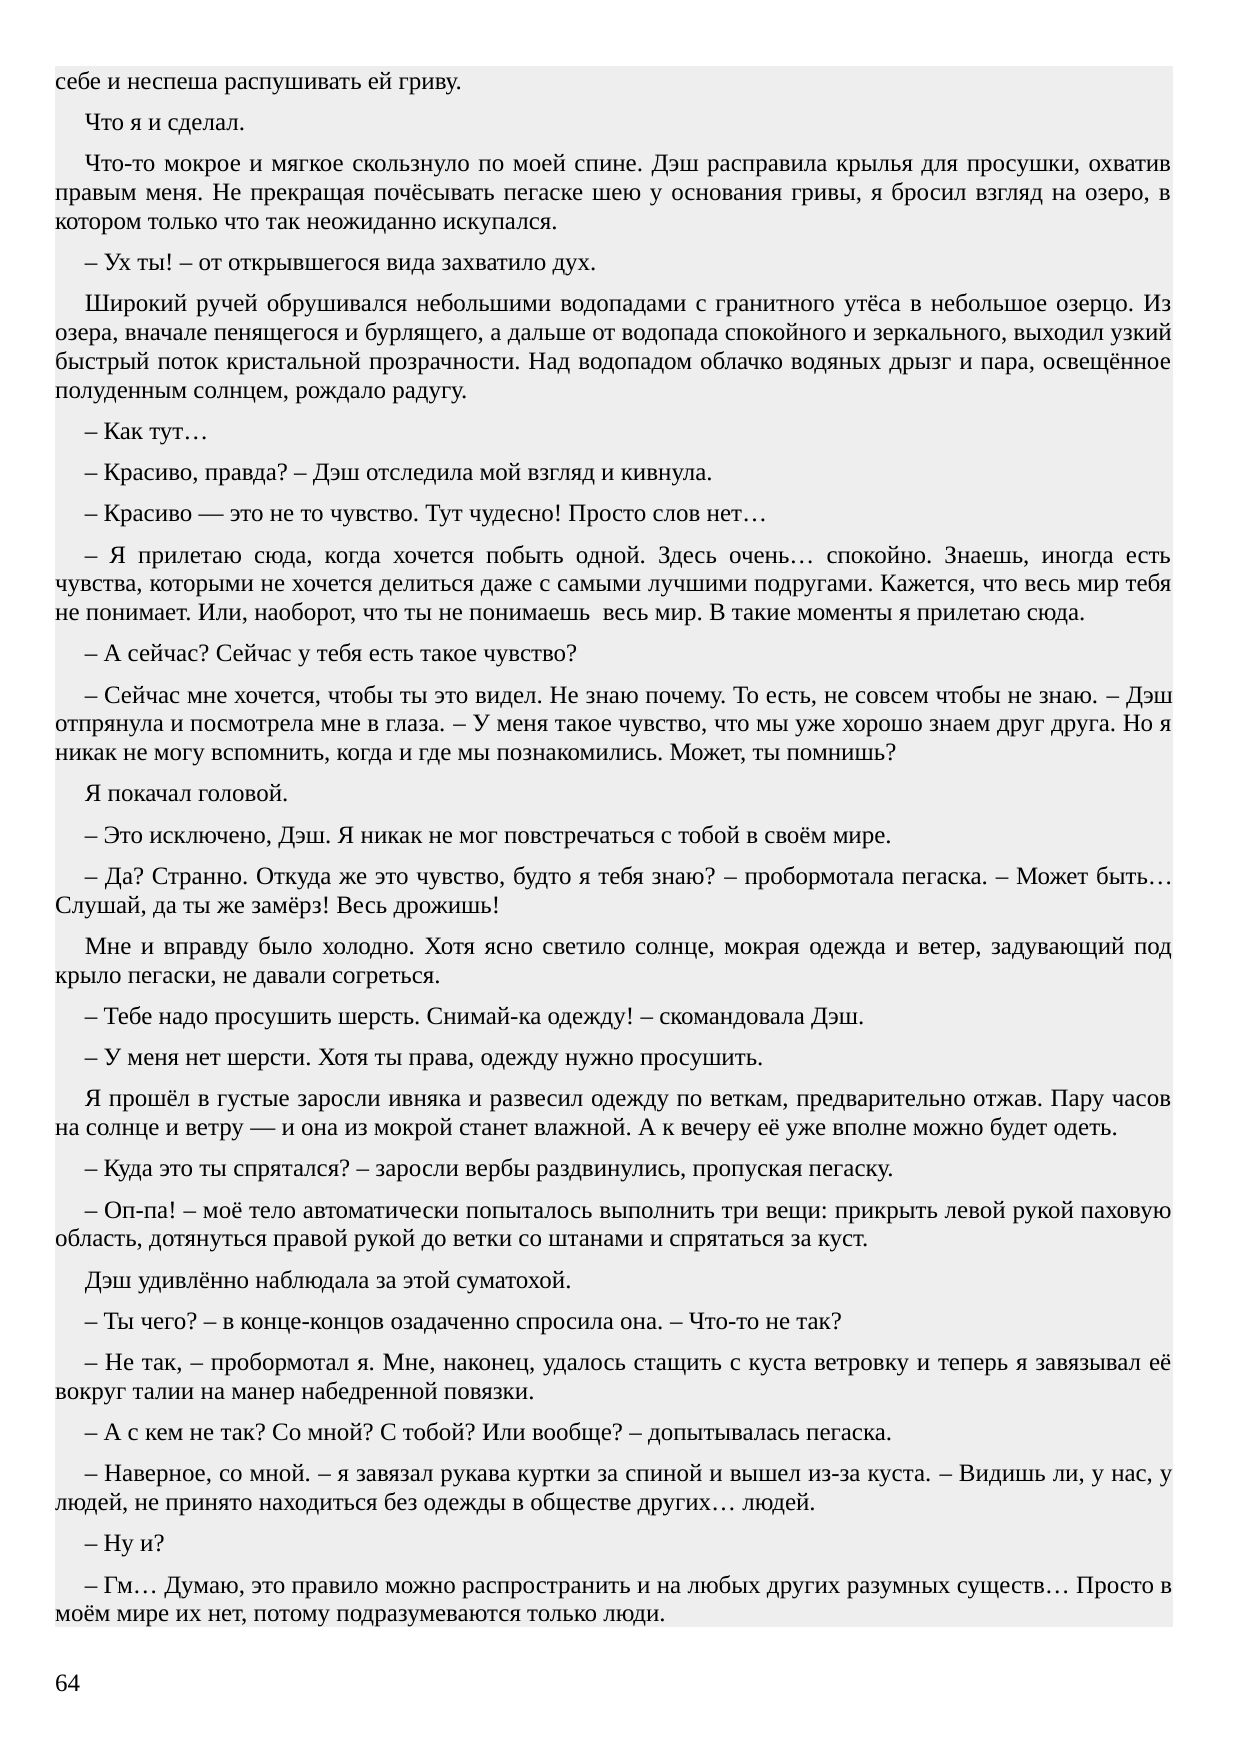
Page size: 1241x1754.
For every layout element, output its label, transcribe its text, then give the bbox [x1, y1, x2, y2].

text – Сейчас мне хочется, чтобы ты это видел. Не знаю почему. То есть, не совсем чтобы не знаю. – Дэш отпрянула и посмотрела мне в глаза. – У меня такое чувство, что мы уже хорошо знаем друг друга. Но я никак не могу вспомнить, когда и где мы познакомились. Может, ты помнишь? [55, 680, 1173, 766]
text Мне и вправду было холодно. Хотя ясно светило солнце, мокрая одежда и ветер, задувающий под крыло пегаски, не давали согреться. [55, 931, 1173, 988]
text – Красиво, правда? – Дэш отследила мой взгляд и кивнула. [55, 457, 1173, 486]
text – Не так, – пробормотал я. Мне, наконец, удалось стащить с куста ветровку и теперь я завязывал её вокруг талии на манер набедренной повязки. [55, 1347, 1173, 1405]
text – Оп-па! – моё тело автоматически попыталось выполнить три вещи: прикрыть левой рукой паховую область, дотянуться правой рукой до ветки со штанами и спрятаться за куст. [55, 1195, 1173, 1252]
text Дэш удивлённо наблюдала за этой суматохой. [55, 1265, 1173, 1293]
text – Наверное, со мной. – я завязал рукава куртки за спиной и вышел из-за куста. – Видишь ли, у нас, у людей, не принято находиться без одежды в обществе других… людей. [55, 1458, 1173, 1516]
text – Тебе надо просушить шерсть. Снимай-ка одежду! – скомандовала Дэш. [55, 1001, 1173, 1030]
text – Ух ты! – от открывшегося вида захватило дух. [55, 247, 1173, 276]
text Я покачал головой. [55, 778, 1173, 807]
text – А сейчас? Сейчас у тебя есть такое чувство? [55, 638, 1173, 667]
text Я прошёл в густые заросли ивняка и развесил одежду по веткам, предварительно отжав. Пару часов на солнце и ветру — и она из мокрой станет влажной. А к вечеру её уже вполне можно будет одеть. [55, 1083, 1173, 1141]
text – Это исключено, Дэш. Я никак не мог повстречаться с тобой в своём мире. [55, 820, 1173, 848]
text – А с кем не так? Со мной? С тобой? Или вообще? – допытывалась пегаска. [55, 1417, 1173, 1446]
text себе и неспеша распушивать ей гриву. [55, 66, 1173, 95]
text – Как тут… [55, 416, 1173, 445]
text Что-то мокрое и мягкое скользнуло по моей спине. Дэш расправила крылья для просушки, охватив правым меня. Не прекращая почёсывать пегаске шею у основания гривы, я бросил взгляд на озеро, в котором только что так неожиданно искупался. [55, 148, 1173, 235]
text – Да? Странно. Откуда же это чувство, будто я тебя знаю? – пробормотала пегаска. – Может быть… Слушай, да ты же замёрз! Весь дрожишь! [55, 861, 1173, 918]
text – Я прилетаю сюда, когда хочется побыть одной. Здесь очень… спокойно. Знаешь, иногда есть чувства, которыми не хочется делиться даже с самыми лучшими подругами. Кажется, что весь мир тебя не понимает. Или, наоборот, что ты не понимаешь весь мир. В такие моменты я прилетаю сюда. [55, 540, 1173, 626]
text – У меня нет шерсти. Хотя ты права, одежду нужно просушить. [55, 1042, 1173, 1071]
text – Красиво — это не то чувство. Тут чудесно! Просто слов нет… [55, 498, 1173, 527]
text – Ты чего? – в конце-концов озадаченно спросила она. – Что-то не так? [55, 1306, 1173, 1335]
text – Куда это ты спрятался? – заросли вербы раздвинулись, пропуская пегаску. [55, 1153, 1173, 1182]
text Широкий ручей обрушивался небольшими водопадами с гранитного утёса в небольшое озерцо. Из озера, вначале пенящегося и бурлящего, а дальше от водопада спокойного и зеркального, выходил узкий быстрый поток кристальной прозрачности. Над водопадом облачко водяных дрызг и пара, освещённое полуденным солнцем, рождало радугу. [55, 288, 1173, 403]
text – Ну и? [55, 1528, 1173, 1557]
text Что я и сделал. [55, 107, 1173, 136]
text – Гм… Думаю, это правило можно распространить и на любых других разумных существ… Просто в моём мире их нет, потому подразумеваются только люди. [55, 1570, 1173, 1627]
